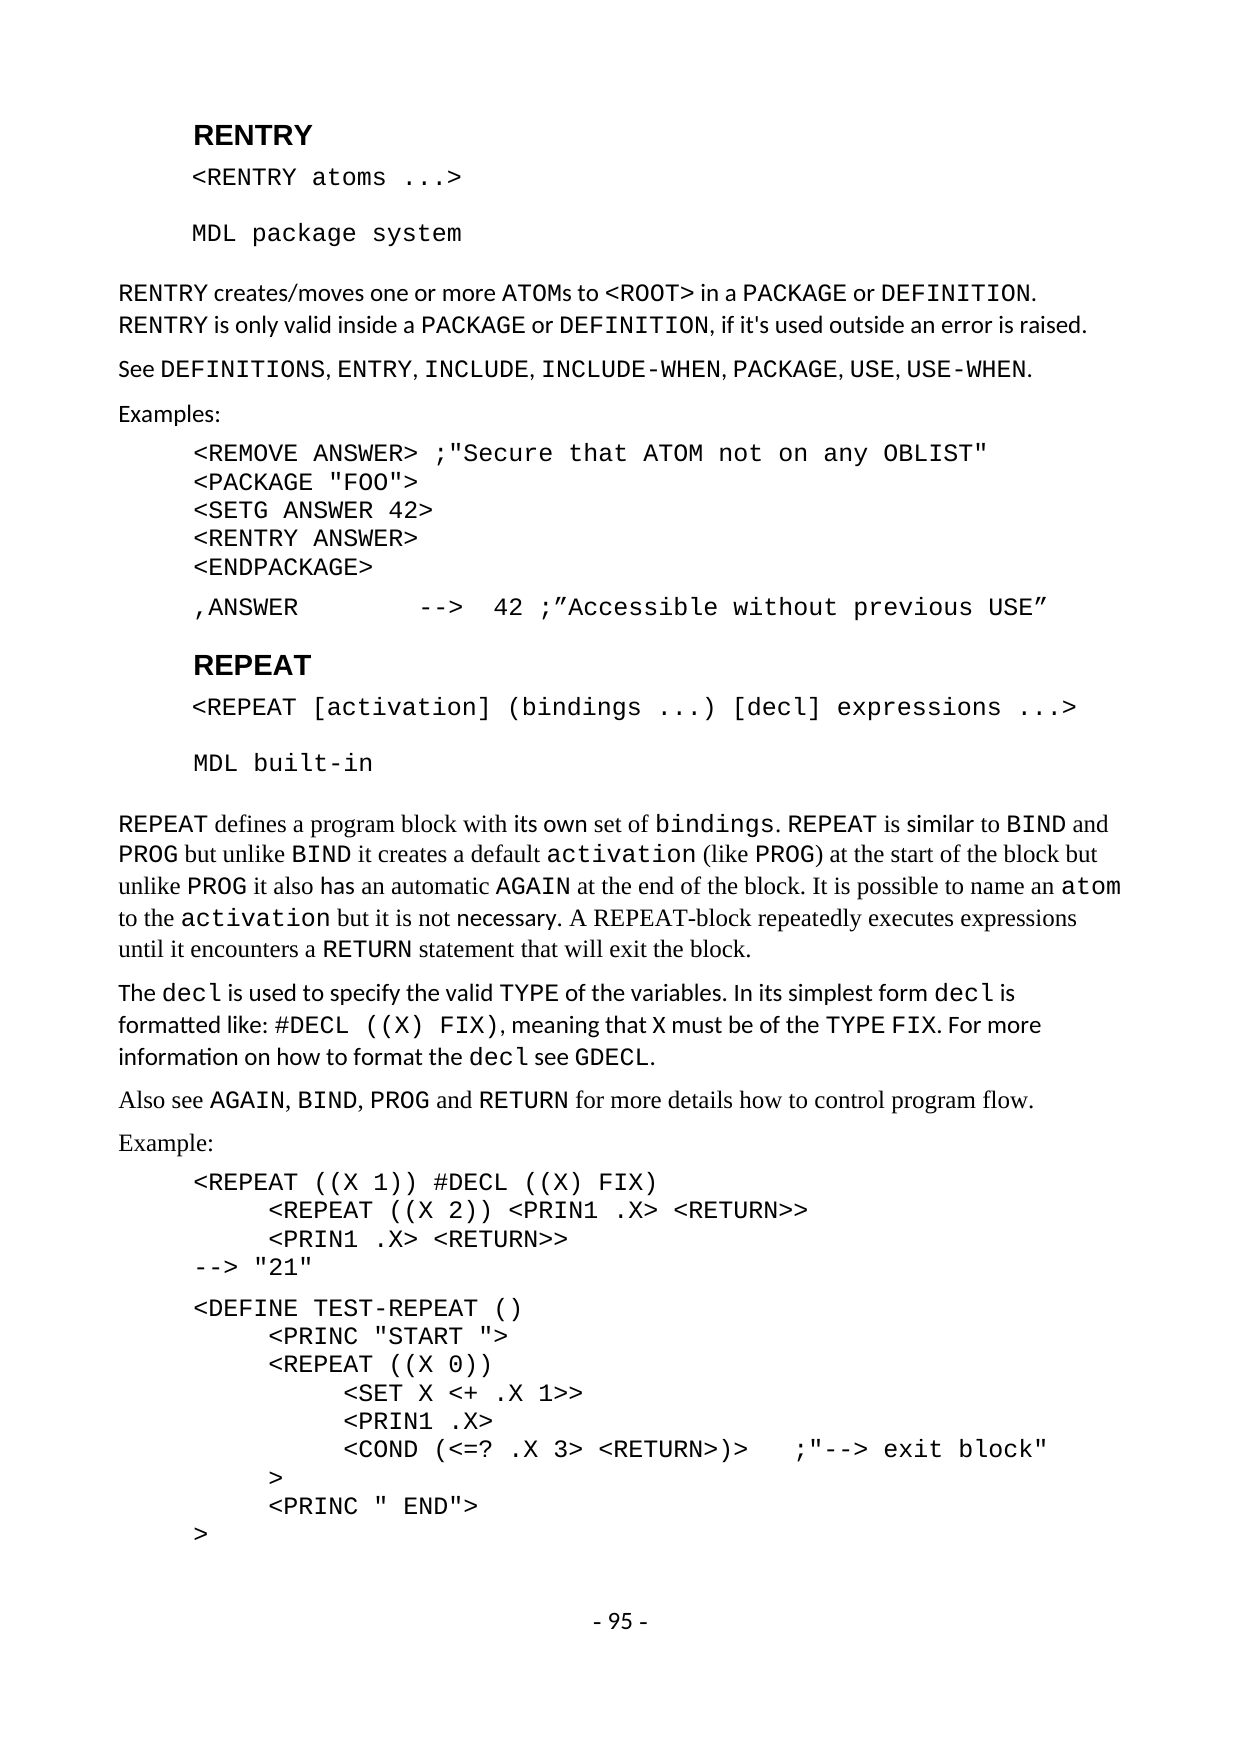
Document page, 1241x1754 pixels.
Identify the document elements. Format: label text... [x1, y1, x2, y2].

text MDL package system [192, 221, 1122, 249]
text Example: [118, 1128, 1122, 1157]
text <RENTRY atoms ...> [192, 164, 1122, 192]
text <REPEAT ((X 1)) #DECL ((X) FIX) <REPEAT ((X 2)) <PRIN1 .X> <RETURN>> <PRIN1 .X> <RETURN>> --> "21" [118, 1169, 1122, 1283]
text RENTRY creates/moves one or more ATOMs to <ROOT> in a PACKAGE or DEFINITION. RENTRY is only valid inside a PACKAGE or DEFINITION, if it's used outside an error is raised. [118, 277, 1122, 341]
text <DEFINE TEST-REPEAT () <PRINC "START "> <REPEAT ((X 0)) <SET X <+ .X 1>> <PRIN1 .X> <COND (<=? .X 3> <RETURN>)> ;"--> exit block" > <PRINC " END"> > [118, 1295, 1122, 1550]
text <REPEAT [activation] (bindings ...) [decl] expressions ...> [192, 694, 1122, 723]
subtitle RENTRY [118, 118, 1122, 152]
text REPEAT defines a program block with its own set of bindings. REPEAT is similar to BIND and PROG but unlike BIND it creates a default activation (like PROG) at the start of the block but unlike PROG it also has an automatic AGAIN at the end of the block. It is possible to name an atom to the activation but it is not necessary. A REPEAT-block repeatedly executes expressions until it encounters a RETURN statement that will exit the block. [118, 808, 1122, 965]
text Examples: [118, 398, 1122, 428]
subtitle REPEAT [118, 648, 1122, 682]
text Also see AGAIN, BIND, PROG and RETURN for more details how to control program flow. [118, 1085, 1122, 1116]
text <REMOVE ANSWER> ;"Secure that ATOM not on any OBLIST" <PACKAGE "FOO"> <SETG ANSWER 42> <RENTRY ANSWER> <ENDPACKAGE> [118, 441, 1122, 582]
text MDL built-in [118, 751, 1122, 779]
text See DEFINITIONS, ENTRY, INCLUDE, INCLUDE-WHEN, PACKAGE, USE, USE-WHEN. [118, 353, 1122, 385]
text ,ANSWER --> 42 ;”Accessible without previous USE” [118, 595, 1122, 623]
text The decl is used to specify the valid TYPE of the variables. In its simplest form decl is formatted like: #DECL ((X) FIX), meaning that X must be of the TYPE FIX. For more information on how to format the decl see GDECL. [118, 977, 1122, 1072]
